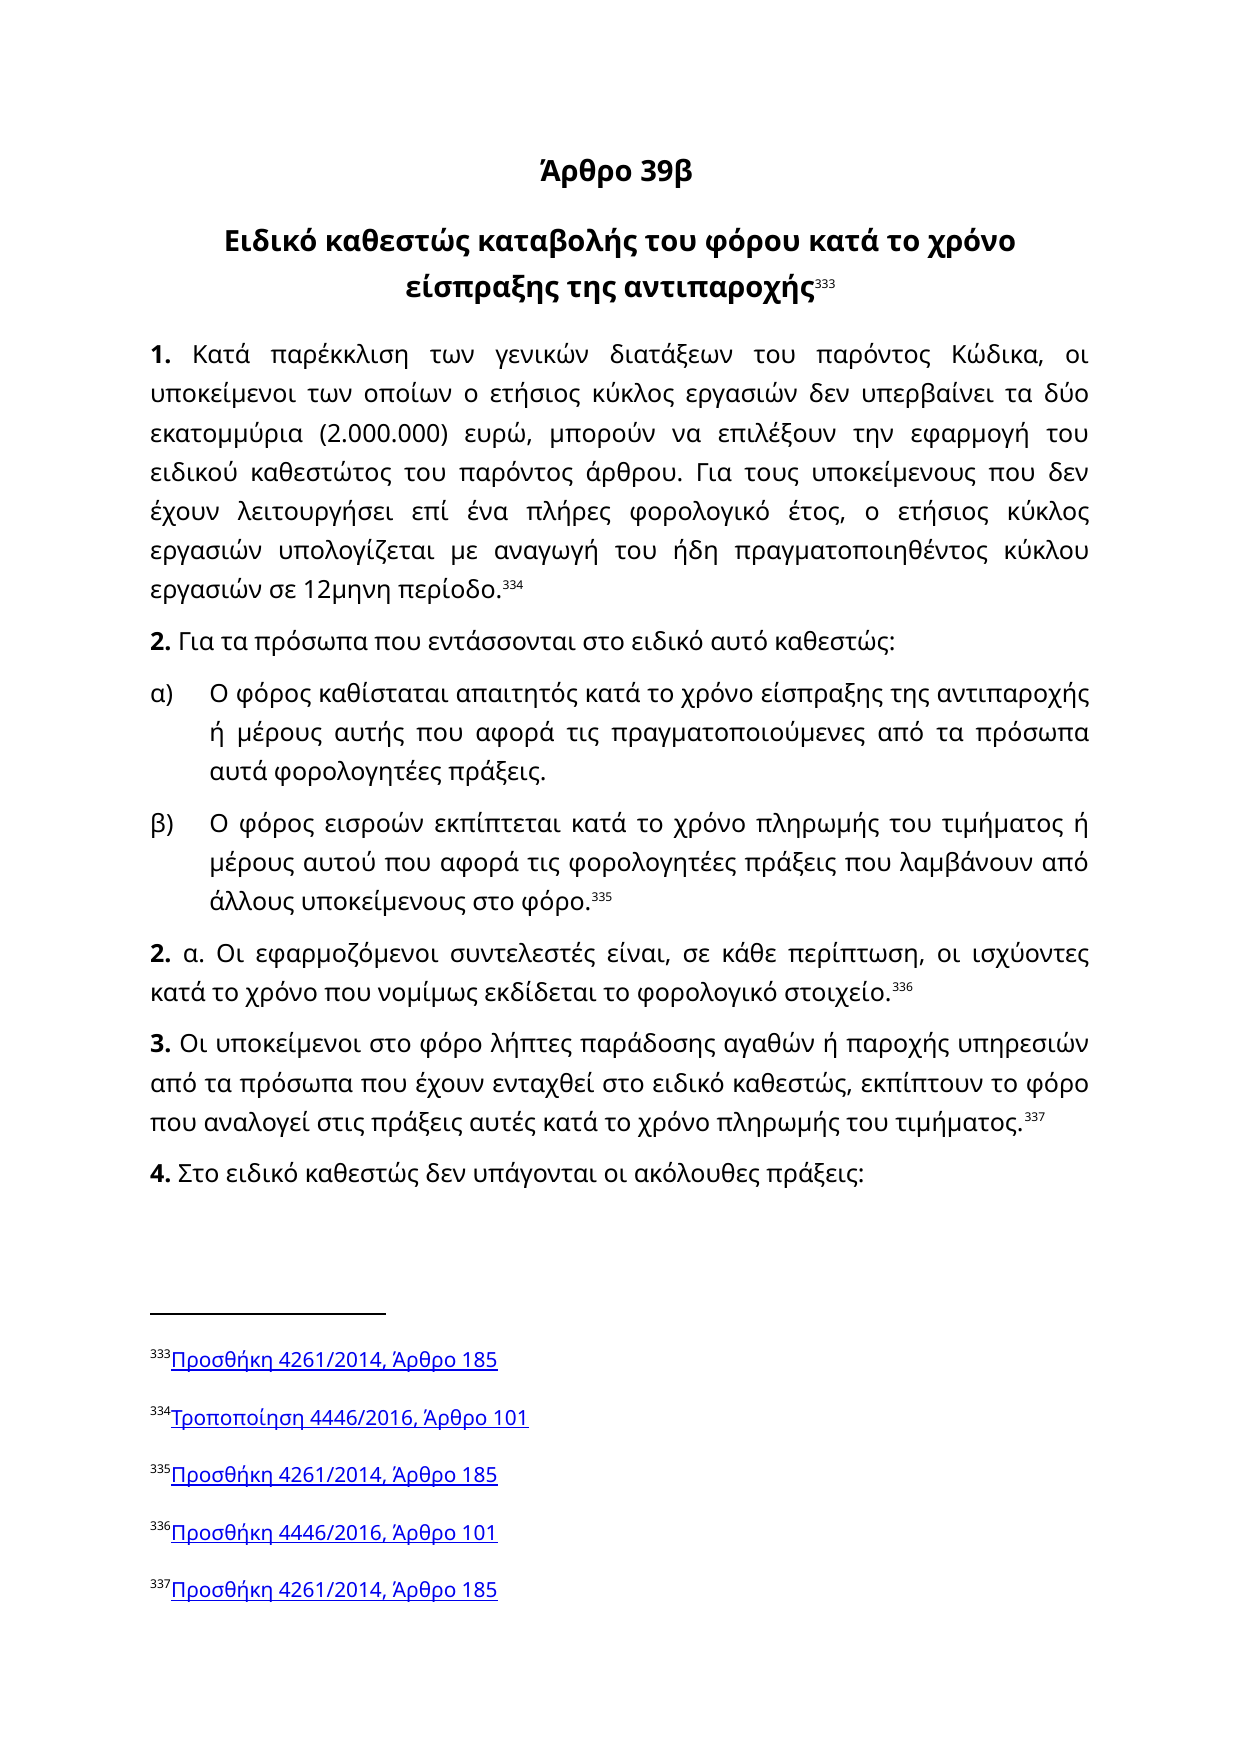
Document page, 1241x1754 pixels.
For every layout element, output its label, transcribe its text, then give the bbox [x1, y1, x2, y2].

text Προσθήκη 4446/2016, Άρθρο 101 [150, 1518, 1090, 1546]
text Προσθήκη 4261/2014, Άρθρο 185 [150, 1576, 1090, 1604]
text 2. α. Οι εφαρμοζόμενοι συντελεστές είναι, σε κάθε περίπτωση, οι ισχύοντες κατά το χρόνο που νομίμως εκδίδεται το φορολογικό στοιχείο. [150, 935, 1090, 1008]
text Προσθήκη 4261/2014, Άρθρο 185 [150, 1460, 1090, 1489]
text Τροποποίηση 4446/2016, Άρθρο 101 [150, 1403, 1090, 1431]
subtitle Ειδικό καθεστώς καταβολής του φόρου κατά το χρόνο είσπραξης της αντιπαροχής [150, 221, 1090, 306]
text 3. Οι υποκείμενοι στο φόρο λήπτες παράδοσης αγαθών ή παροχής υπηρεσιών από τα πρόσωπα που έχουν ενταχθεί στο ειδικό καθεστώς, εκπίπτουν το φόρο που αναλογεί στις πράξεις αυτές κατά το χρόνο πληρωμής του τιμήματος. [150, 1026, 1090, 1138]
text Προσθήκη 4261/2014, Άρθρο 185 [150, 1345, 1090, 1373]
list α) Ο φόρος καθίσταται απαιτητός κατά το χρόνο είσπραξης της αντιπαροχής ή μέρους αυτής που αφορά τις πραγματοποιούμενες από τα πρόσωπα αυτά φορολογητέες πράξεις. [150, 675, 1090, 788]
text 2. Για τα πρόσωπα που εντάσσονται στο ειδικό αυτό καθεστώς: [150, 623, 1090, 658]
text 1. Κατά παρέκκλιση των γενικών διατάξεων του παρόντος Κώδικα, οι υποκείμενοι των οποίων ο ετήσιος κύκλος εργασιών δεν υπερβαίνει τα δύο εκατομμύρια (2.000.000) ευρώ, μπορούν να επιλέξουν την εφαρμογή του ειδικού καθεστώτος του παρόντος άρθρου. Για τους υποκείμενους που δεν έχουν λειτουργήσει επί ένα πλήρες φορολογικό έτος, ο ετήσιος κύκλος εργασιών υπολογίζεται με αναγωγή του ήδη πραγματοποιηθέντος κύκλου εργασιών σε 12μηνη περίοδο. [150, 337, 1090, 606]
subtitle Άρθρο 39β [150, 150, 1090, 190]
list β) Ο φόρος εισροών εκπίπτεται κατά το χρόνο πληρωμής του τιμήματος ή μέρους αυτού που αφορά τις φορολογητέες πράξεις που λαμβάνουν από άλλους υποκείμενους στο φόρο. [150, 805, 1090, 918]
text 4. Στο ειδικό καθεστώς δεν υπάγονται οι ακόλουθες πράξεις: [150, 1156, 1090, 1190]
